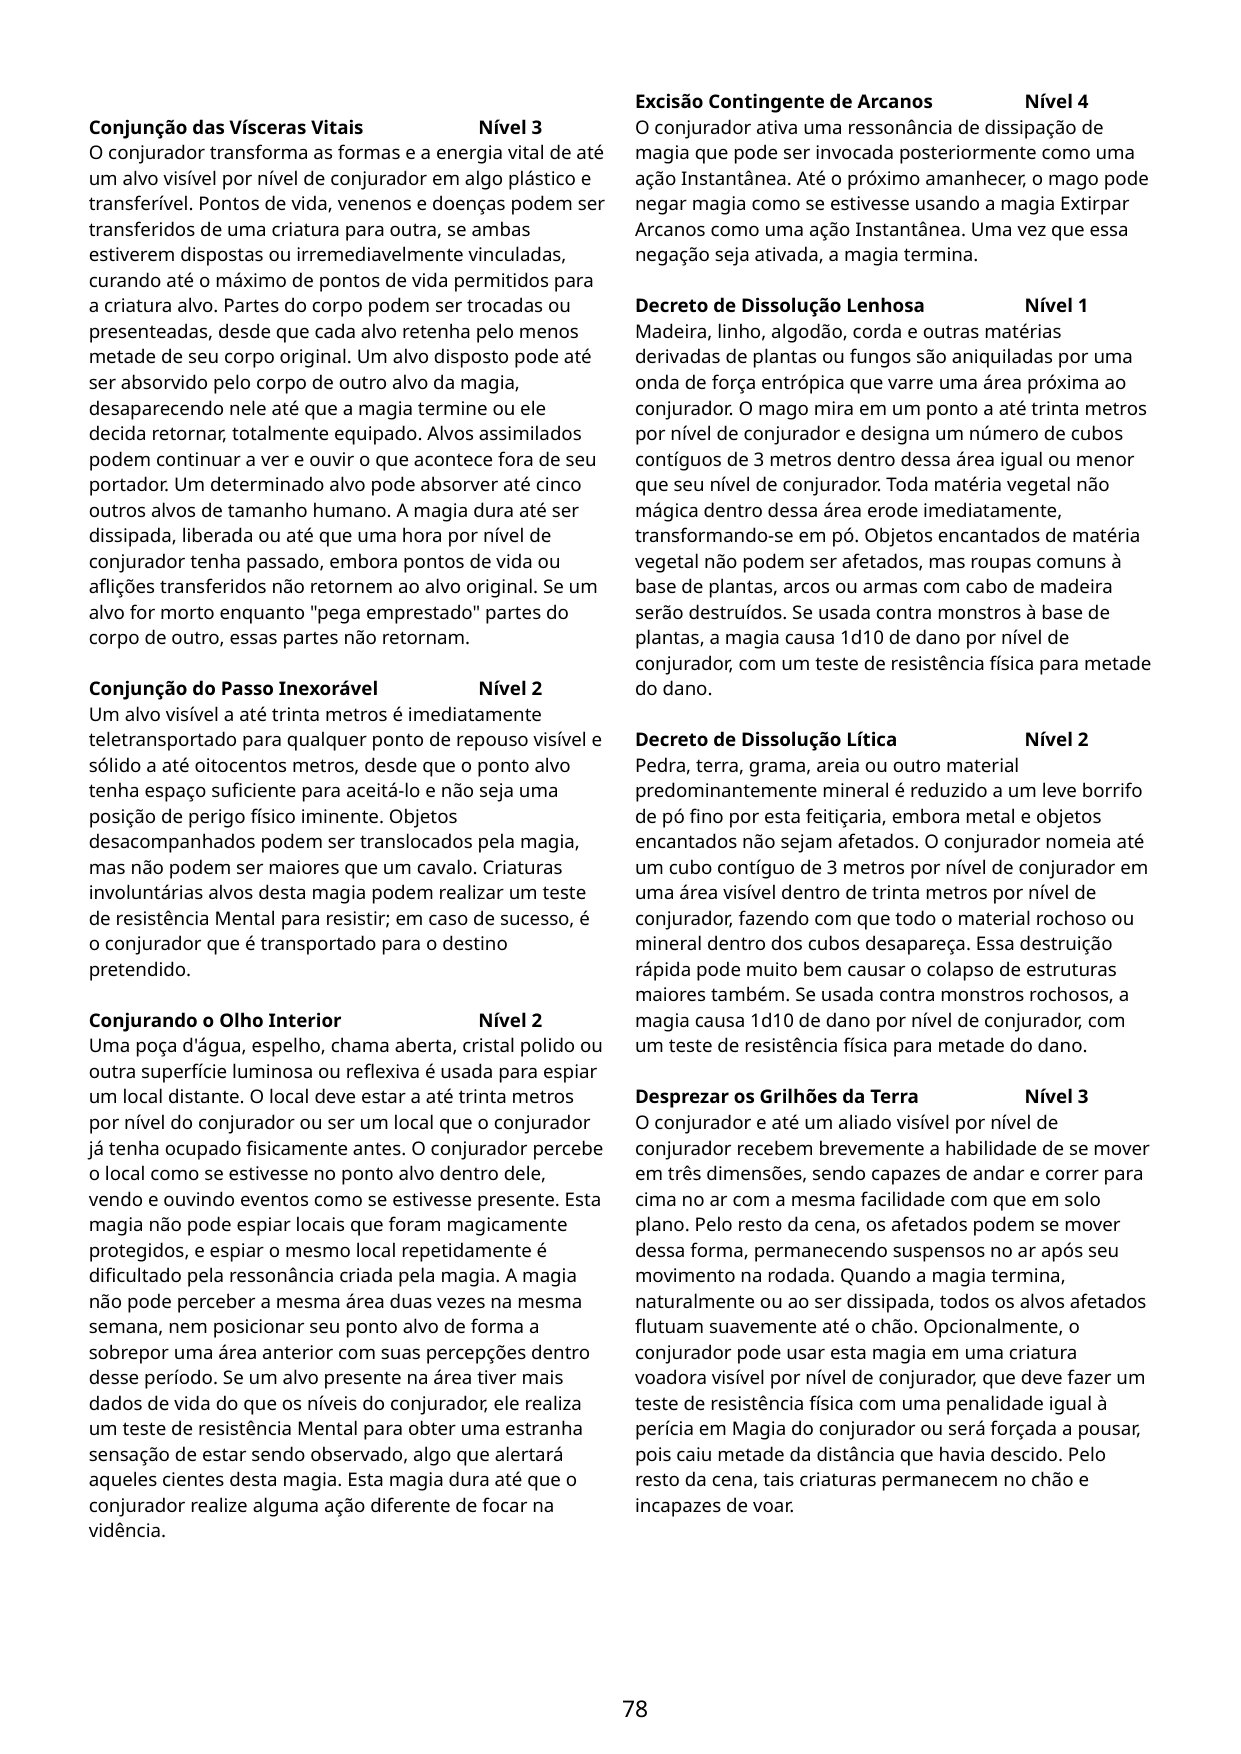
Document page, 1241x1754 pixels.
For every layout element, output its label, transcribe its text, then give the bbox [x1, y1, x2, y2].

table_header Nível 2 [478, 1007, 605, 1033]
table_header Conjunção das Vísceras Vitais [89, 114, 467, 139]
table_cell O conjurador e até um aliado visível por nível de conjurador recebem brevemente a habilidade de se mover em três dimensões, sendo capazes de andar e correr para cima no ar com a mesma facilidade com que em solo plano. Pelo resto da cena, os afetados podem se mover dessa forma, permanecendo suspensos no ar após seu movimento na rodada. Quando a magia termina, naturalmente ou ao ser dissipada, todos os alvos afetados flutuam suavemente até o chão. Opcionalmente, o conjurador pode usar esta magia em uma criatura voadora visível por nível de conjurador, que deve fazer um teste de resistência física com uma penalidade igual à perícia em Magia do conjurador ou será forçada a pousar, pois caiu metade da distância que havia descido. Pelo resto da cena, tais criaturas permanecem no chão e incapazes de voar. [635, 1109, 1152, 1518]
table_header Nível 3 [478, 114, 605, 139]
table_header Decreto de Dissolução Lítica [635, 727, 1013, 752]
table_cell O conjurador ativa uma ressonância de dissipação de magia que pode ser invocada posteriormente como uma ação Instantânea. Até o próximo amanhecer, o mago pode negar magia como se estivesse usando a magia Extirpar Arcanos como uma ação Instantânea. Uma vez que essa negação seja ativada, a magia termina. [635, 114, 1152, 267]
table_header Nível 1 [1024, 293, 1152, 318]
table_header Nível 2 [1024, 727, 1152, 752]
table_cell Pedra, terra, grama, areia ou outro material predominantemente mineral é reduzido a um leve borrifo de pó fino por esta feitiçaria, embora metal e objetos encantados não sejam afetados. O conjurador nomeia até um cubo contíguo de 3 metros por nível de conjurador em uma área visível dentro de trinta metros por nível de conjurador, fazendo com que todo o material rochoso ou mineral dentro dos cubos desapareça. Essa destruição rápida pode muito bem causar o colapso de estruturas maiores também. Se usada contra monstros rochosos, a magia causa 1d10 de dano por nível de conjurador, com um teste de resistência física para metade do dano. [635, 752, 1152, 1058]
table_header [467, 1007, 478, 1033]
table_header Desprezar os Grilhões da Terra [635, 1084, 1013, 1109]
table_header Nível 4 [1024, 89, 1152, 114]
table_header Nível 3 [1024, 1084, 1152, 1109]
table_header [1013, 293, 1024, 318]
table_header Decreto de Dissolução Lenhosa [635, 293, 1013, 318]
table_header [1013, 727, 1024, 752]
table_header Conjunção do Passo Inexorável [89, 676, 467, 701]
table_header Nível 2 [478, 676, 605, 701]
table_cell Um alvo visível a até trinta metros é imediatamente teletransportado para qualquer ponto de repouso visível e sólido a até oitocentos metros, desde que o ponto alvo tenha espaço suficiente para aceitá-lo e não seja uma posição de perigo físico iminente. Objetos desacompanhados podem ser translocados pela magia, mas não podem ser maiores que um cavalo. Criaturas involuntárias alvos desta magia podem realizar um teste de resistência Mental para resistir; em caso de sucesso, é o conjurador que é transportado para o destino pretendido. [89, 701, 605, 982]
table_cell O conjurador transforma as formas e a energia vital de até um alvo visível por nível de conjurador em algo plástico e transferível. Pontos de vida, venenos e doenças podem ser transferidos de uma criatura para outra, se ambas estiverem dispostas ou irremediavelmente vinculadas, curando até o máximo de pontos de vida permitidos para a criatura alvo. Partes do corpo podem ser trocadas ou presenteadas, desde que cada alvo retenha pelo menos metade de seu corpo original. Um alvo disposto pode até ser absorvido pelo corpo de outro alvo da magia, desaparecendo nele até que a magia termine ou ele decida retornar, totalmente equipado. Alvos assimilados podem continuar a ver e ouvir o que acontece fora de seu portador. Um determinado alvo pode absorver até cinco outros alvos de tamanho humano. A magia dura até ser dissipada, liberada ou até que uma hora por nível de conjurador tenha passado, embora pontos de vida ou aflições transferidos não retornem ao alvo original. Se um alvo for morto enquanto "pega emprestado" partes do corpo de outro, essas partes não retornam. [89, 140, 605, 650]
table_header [467, 676, 478, 701]
table_cell Madeira, linho, algodão, corda e outras matérias derivadas de plantas ou fungos são aniquiladas por uma onda de força entrópica que varre uma área próxima ao conjurador. O mago mira em um ponto a até trinta metros por nível de conjurador e designa um número de cubos contíguos de 3 metros dentro dessa área igual ou menor que seu nível de conjurador. Toda matéria vegetal não mágica dentro dessa área erode imediatamente, transformando-se em pó. Objetos encantados de matéria vegetal não podem ser afetados, mas roupas comuns à base de plantas, arcos ou armas com cabo de madeira serão destruídos. Se usada contra monstros à base de plantas, a magia causa 1d10 de dano por nível de conjurador, com um teste de resistência física para metade do dano. [635, 318, 1152, 701]
table_cell Uma poça d'água, espelho, chama aberta, cristal polido ou outra superfície luminosa ou reflexiva é usada para espiar um local distante. O local deve estar a até trinta metros por nível do conjurador ou ser um local que o conjurador já tenha ocupado fisicamente antes. O conjurador percebe o local como se estivesse no ponto alvo dentro dele, vendo e ouvindo eventos como se estivesse presente. Esta magia não pode espiar locais que foram magicamente protegidos, e espiar o mesmo local repetidamente é dificultado pela ressonância criada pela magia. A magia não pode perceber a mesma área duas vezes na mesma semana, nem posicionar seu ponto alvo de forma a sobrepor uma área anterior com suas percepções dentro desse período. Se um alvo presente na área tiver mais dados de vida do que os níveis do conjurador, ele realiza um teste de resistência Mental para obter uma estranha sensação de estar sendo observado, algo que alertará aqueles cientes desta magia. Esta magia dura até que o conjurador realize alguma ação diferente de focar na vidência. [89, 1033, 605, 1543]
table_header [1013, 1084, 1024, 1109]
table_header [1013, 89, 1024, 114]
table_header [467, 114, 478, 139]
table_header Conjurando o Olho Interior [89, 1007, 467, 1033]
table_header Excisão Contingente de Arcanos [635, 89, 1013, 114]
